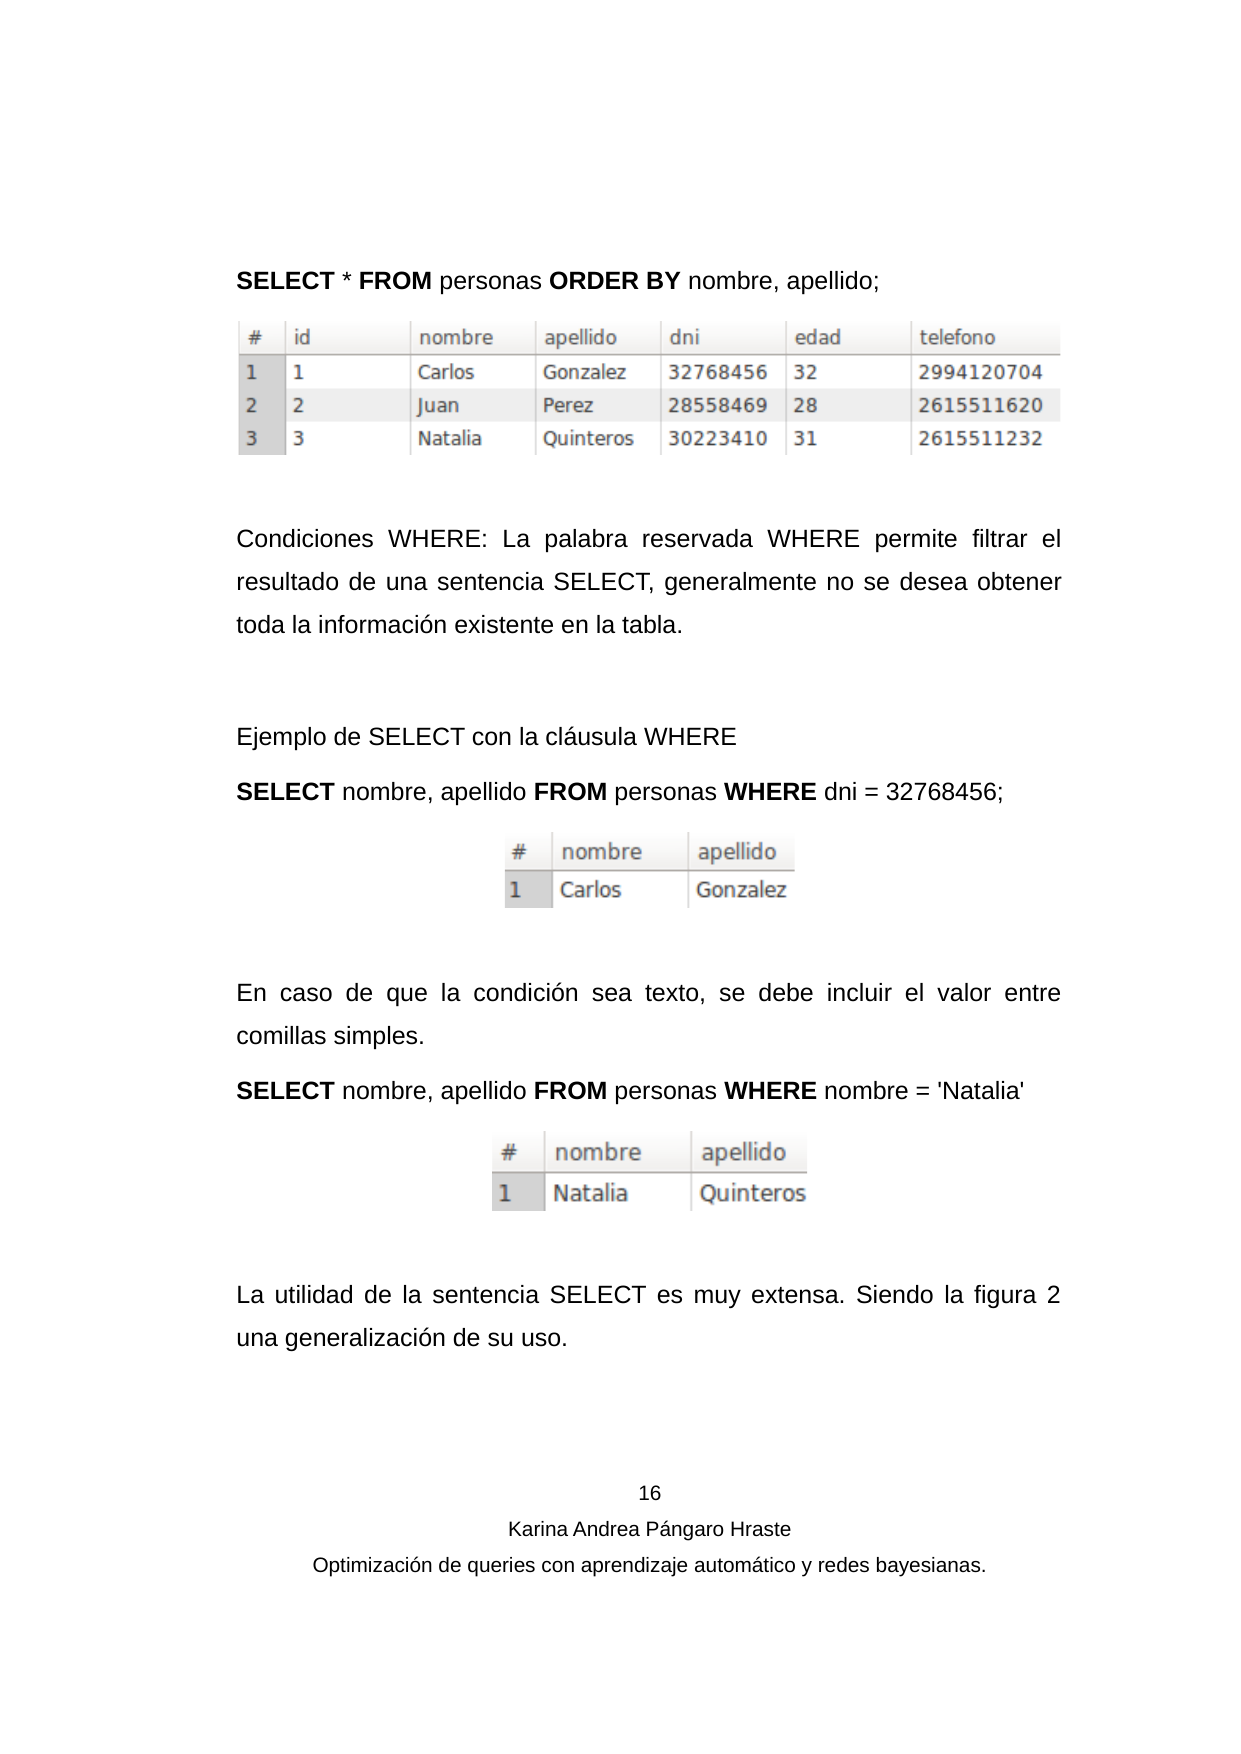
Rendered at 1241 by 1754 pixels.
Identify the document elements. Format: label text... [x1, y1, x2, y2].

text Ejemplo de SELECT con la cláusula WHERE [236, 722, 1063, 750]
text Condiciones WHERE: La palabra reservada WHERE permite filtrar el resultado de una sentencia SELECT, generalmente no se desea obtener toda la información existente en la tabla. [236, 524, 1063, 639]
text SELECT nombre, apellido FROM personas WHERE nombre = 'Natalia' [236, 1076, 1063, 1105]
text La utilidad de la sentencia SELECT es muy extensa. Siendo la figura 2 una generalización de su uso. [236, 1280, 1063, 1352]
text SELECT * FROM personas ORDER BY nombre, apellido; [236, 266, 1063, 294]
picture [504, 832, 795, 908]
picture [492, 1131, 808, 1211]
picture [238, 321, 1061, 455]
text SELECT nombre, apellido FROM personas WHERE dni = 32768456; [236, 777, 1063, 806]
text En caso de que la condición sea texto, se debe incluir el valor entre comillas simples. [236, 977, 1063, 1049]
